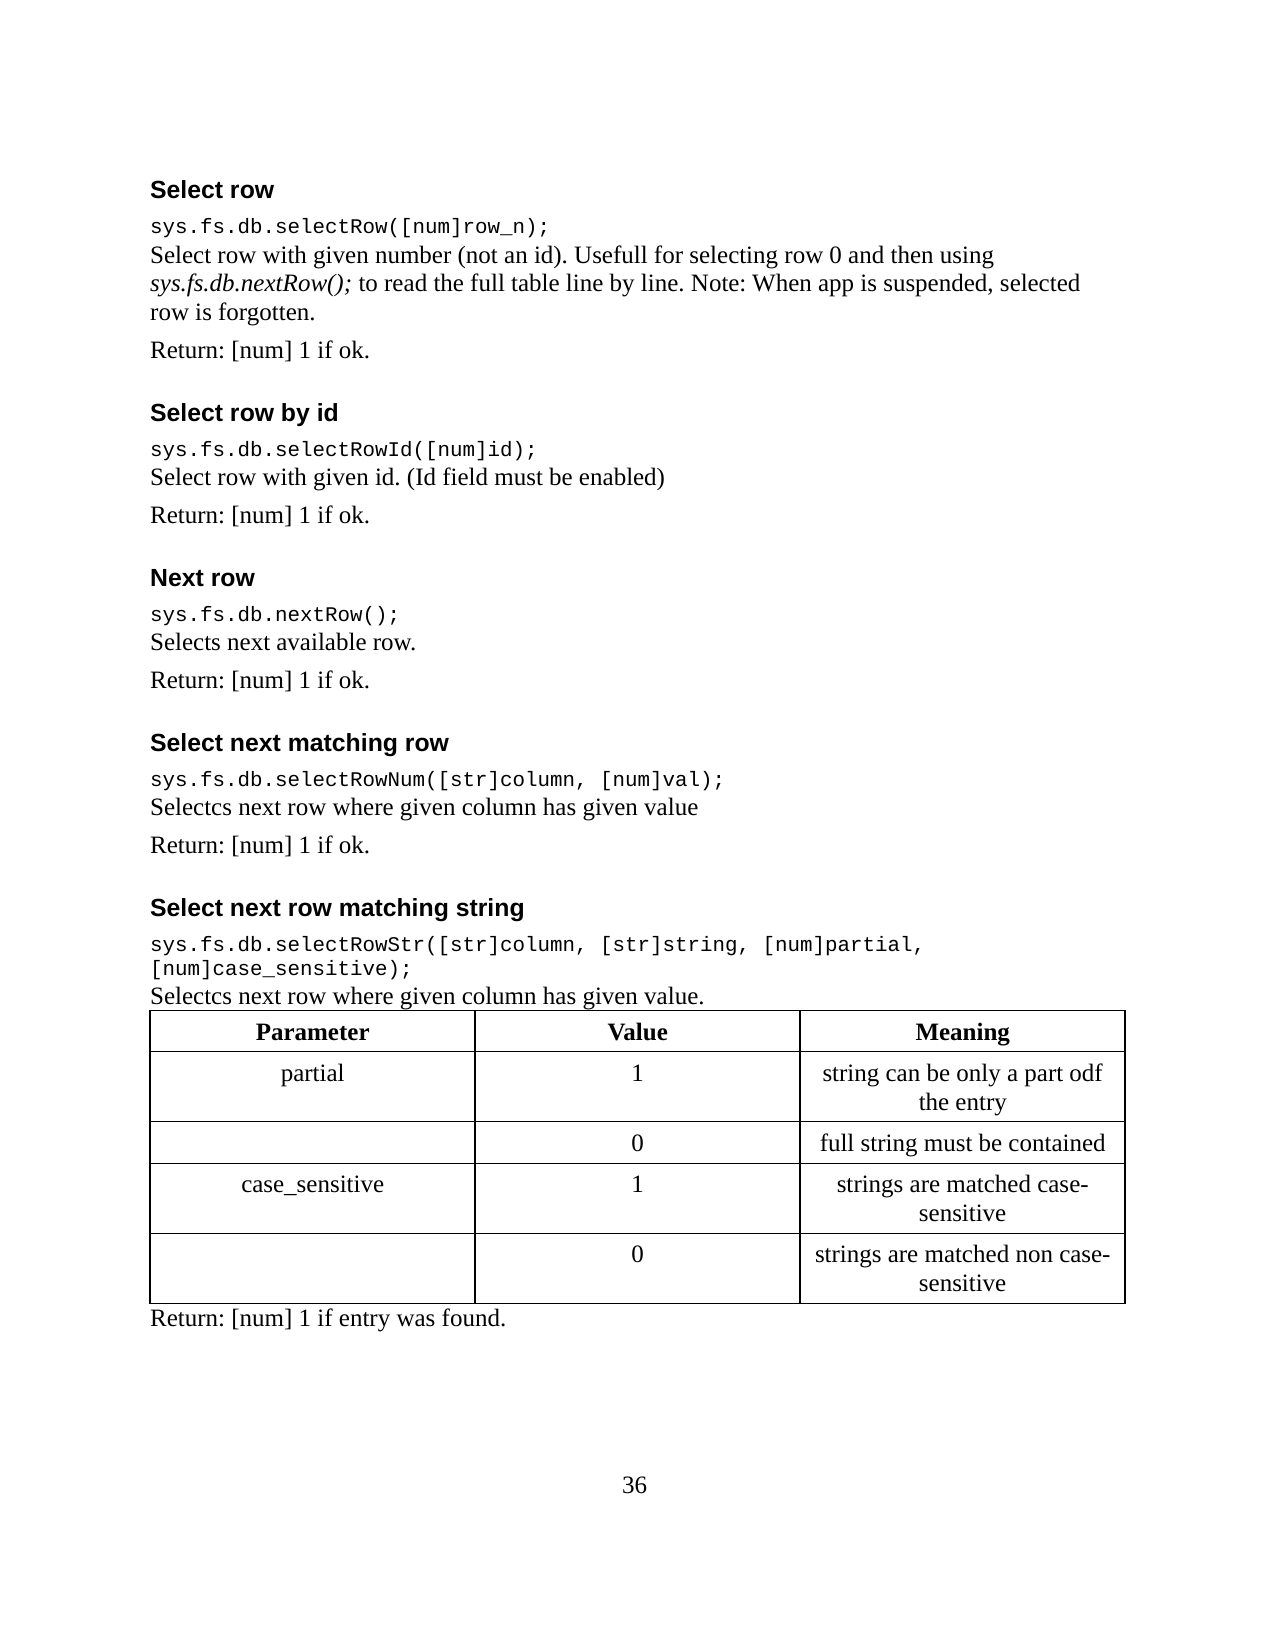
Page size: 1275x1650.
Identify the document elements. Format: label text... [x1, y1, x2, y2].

text Return: [num] 1 if entry was found. [150, 1304, 1125, 1332]
table_cell case_sensitive [151, 1164, 474, 1232]
subtitle Select row by id [150, 398, 1125, 426]
table_cell strings are matched case-sensitive [801, 1164, 1124, 1232]
table_cell full string must be contained [801, 1122, 1124, 1162]
table_cell string can be only a part odf the entry [801, 1052, 1124, 1121]
text Selectcs next row where given column has given value. [150, 981, 1125, 1010]
subtitle Select next row matching string [150, 893, 1125, 921]
text Selects next available row. [150, 627, 1125, 656]
table_cell partial [151, 1052, 474, 1121]
subtitle Select row [150, 175, 1125, 203]
text Return: [num] 1 if ok. [150, 830, 1125, 859]
table_header Meaning [801, 1011, 1124, 1051]
text Select row with given id. (Id field must be enabled) [150, 462, 1125, 491]
table_cell 0 [476, 1234, 799, 1302]
table_cell 0 [476, 1122, 799, 1162]
text sys.fs.db.selectRowNum([str]column, [num]val); [150, 769, 1125, 792]
text Select row with given number (not an id). Usefull for selecting row 0 and then using sys.fs.db.nextRow(); to read the full table line by line. Note: When app is suspended, selected row is forgotten. [150, 240, 1125, 326]
table_header Parameter [151, 1011, 474, 1051]
table_cell [151, 1234, 474, 1302]
text Return: [num] 1 if ok. [150, 500, 1125, 529]
text Return: [num] 1 if ok. [150, 335, 1125, 364]
subtitle Next row [150, 563, 1125, 591]
table_header Value [476, 1011, 799, 1051]
table_cell strings are matched non case-sensitive [801, 1234, 1124, 1302]
text sys.fs.db.selectRow([num]row_n); [150, 216, 1125, 240]
text sys.fs.db.selectRowId([num]id); [150, 439, 1125, 462]
table_cell 1 [476, 1052, 799, 1121]
subtitle Select next matching row [150, 728, 1125, 756]
text Return: [num] 1 if ok. [150, 665, 1125, 694]
text sys.fs.db.nextRow(); [150, 604, 1125, 627]
table_cell 1 [476, 1164, 799, 1232]
text Selectcs next row where given column has given value [150, 792, 1125, 821]
text sys.fs.db.selectRowStr([str]column, [str]string, [num]partial, [num]case_sensitive); [150, 934, 1125, 981]
table_cell [151, 1122, 474, 1162]
